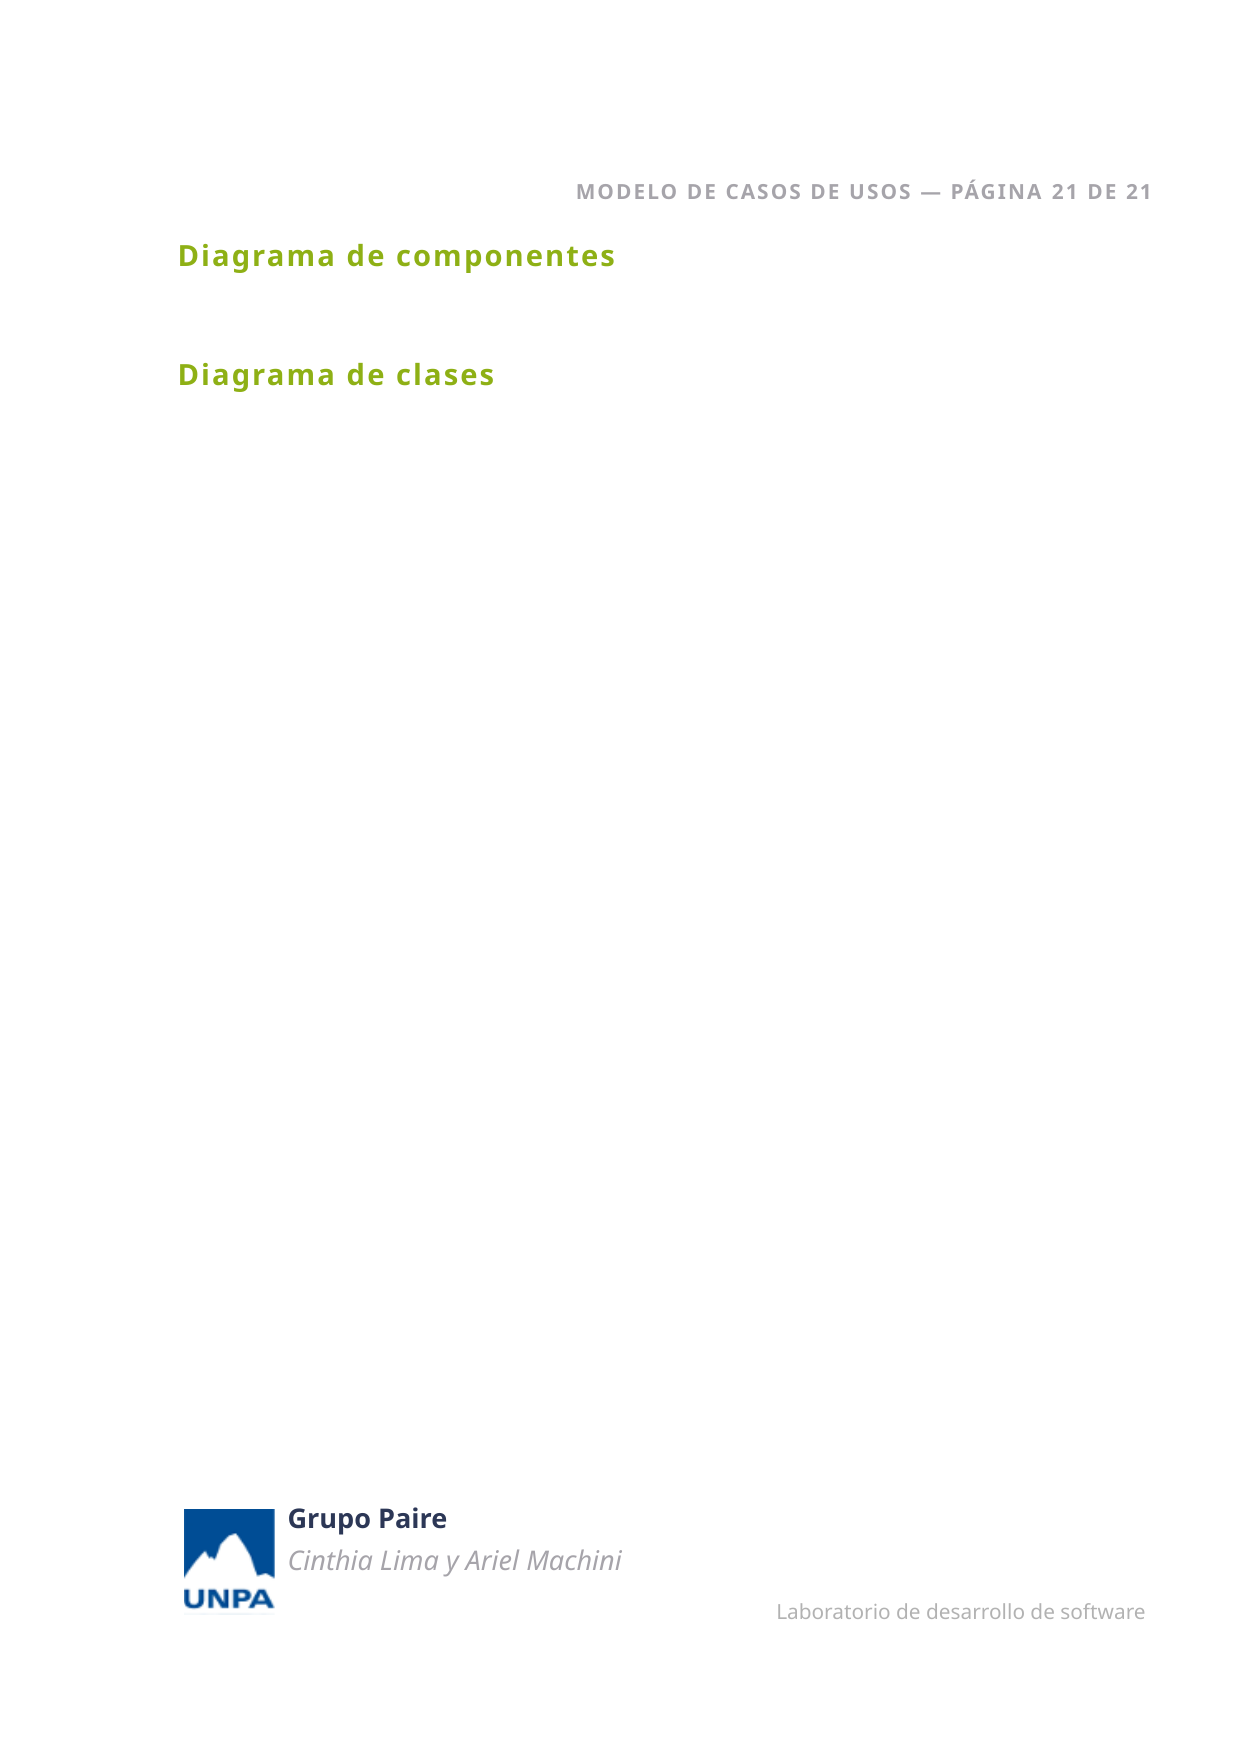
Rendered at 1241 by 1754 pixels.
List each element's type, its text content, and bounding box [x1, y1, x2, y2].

text Diagrama de componentes [177, 235, 1152, 275]
picture [184, 1509, 275, 1615]
text Diagrama de clases [177, 354, 1152, 394]
